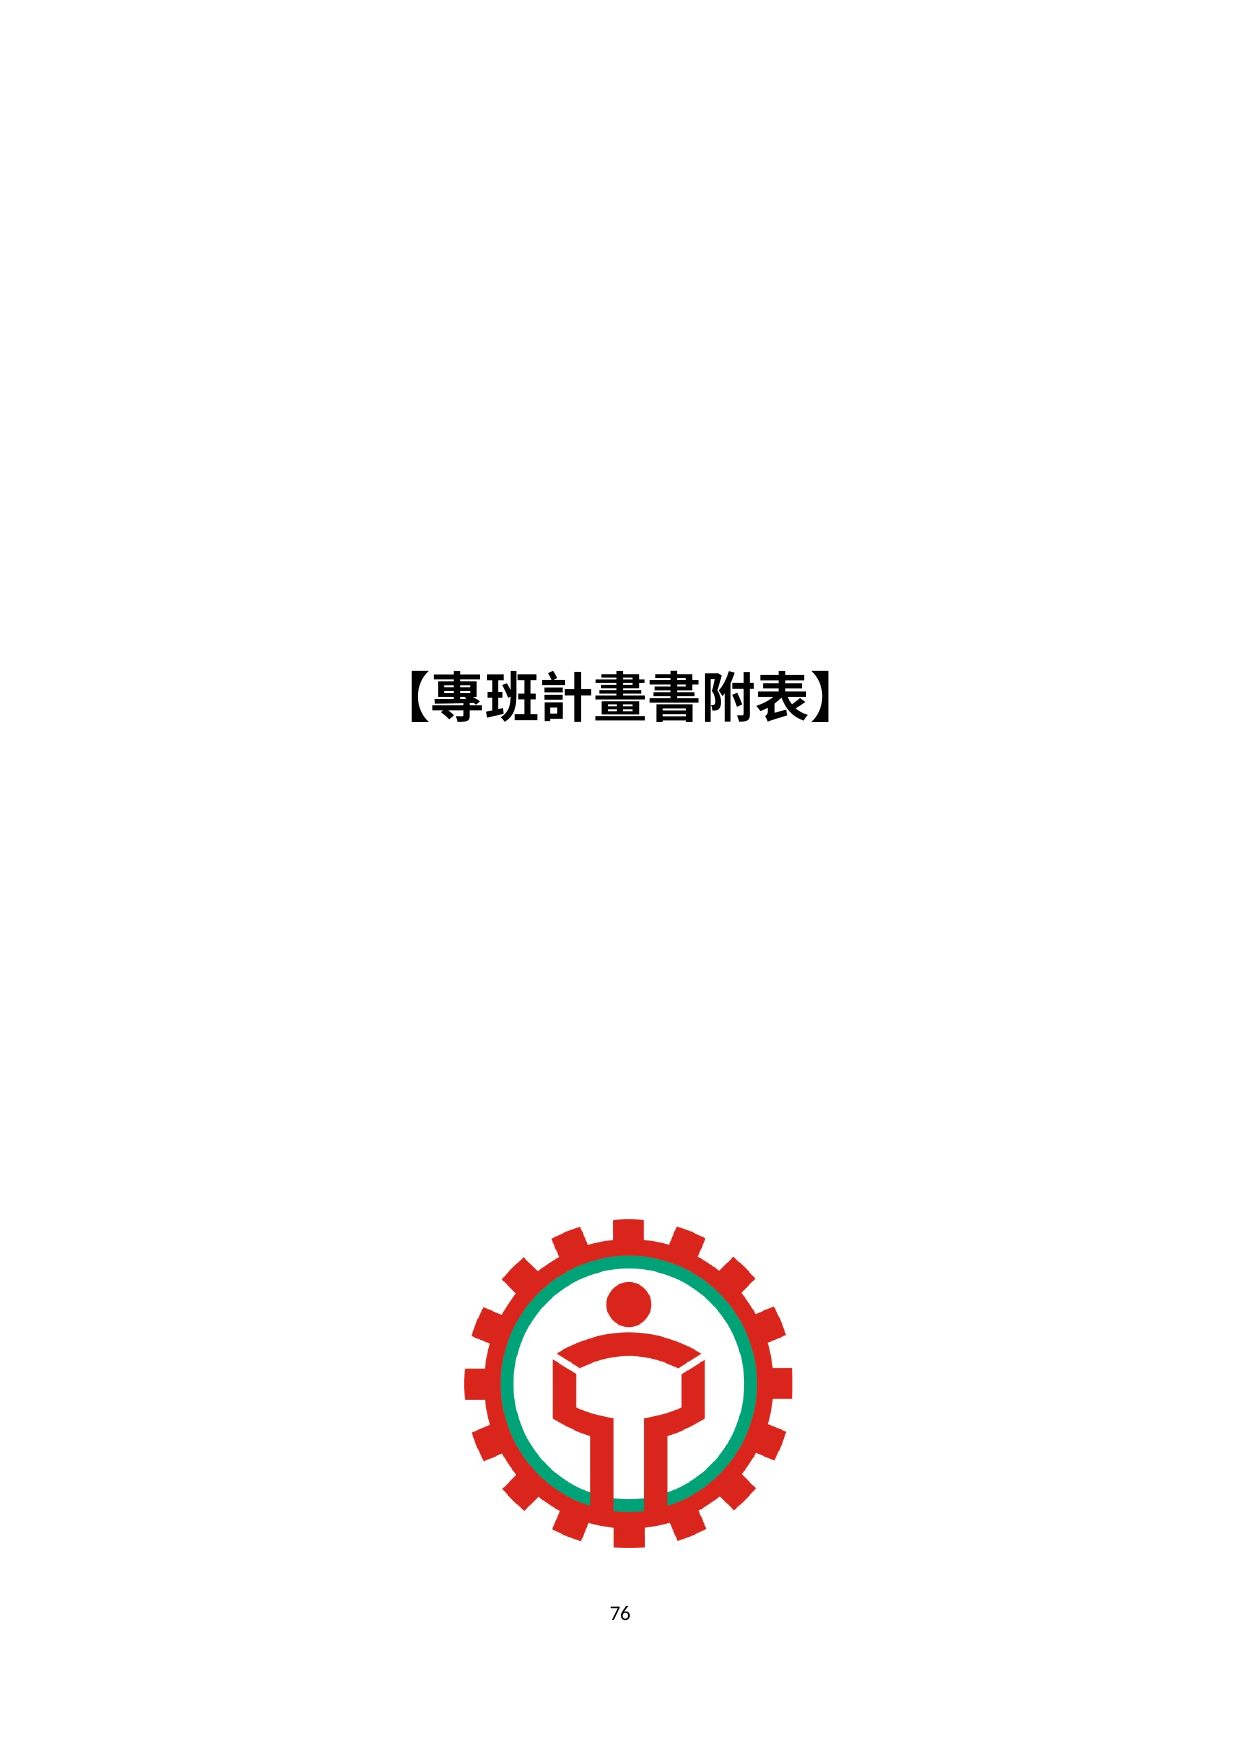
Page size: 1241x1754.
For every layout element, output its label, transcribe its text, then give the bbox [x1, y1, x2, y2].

subtitle 【專班計畫書附表】 [118, 631, 1122, 744]
picture [464, 1219, 793, 1548]
